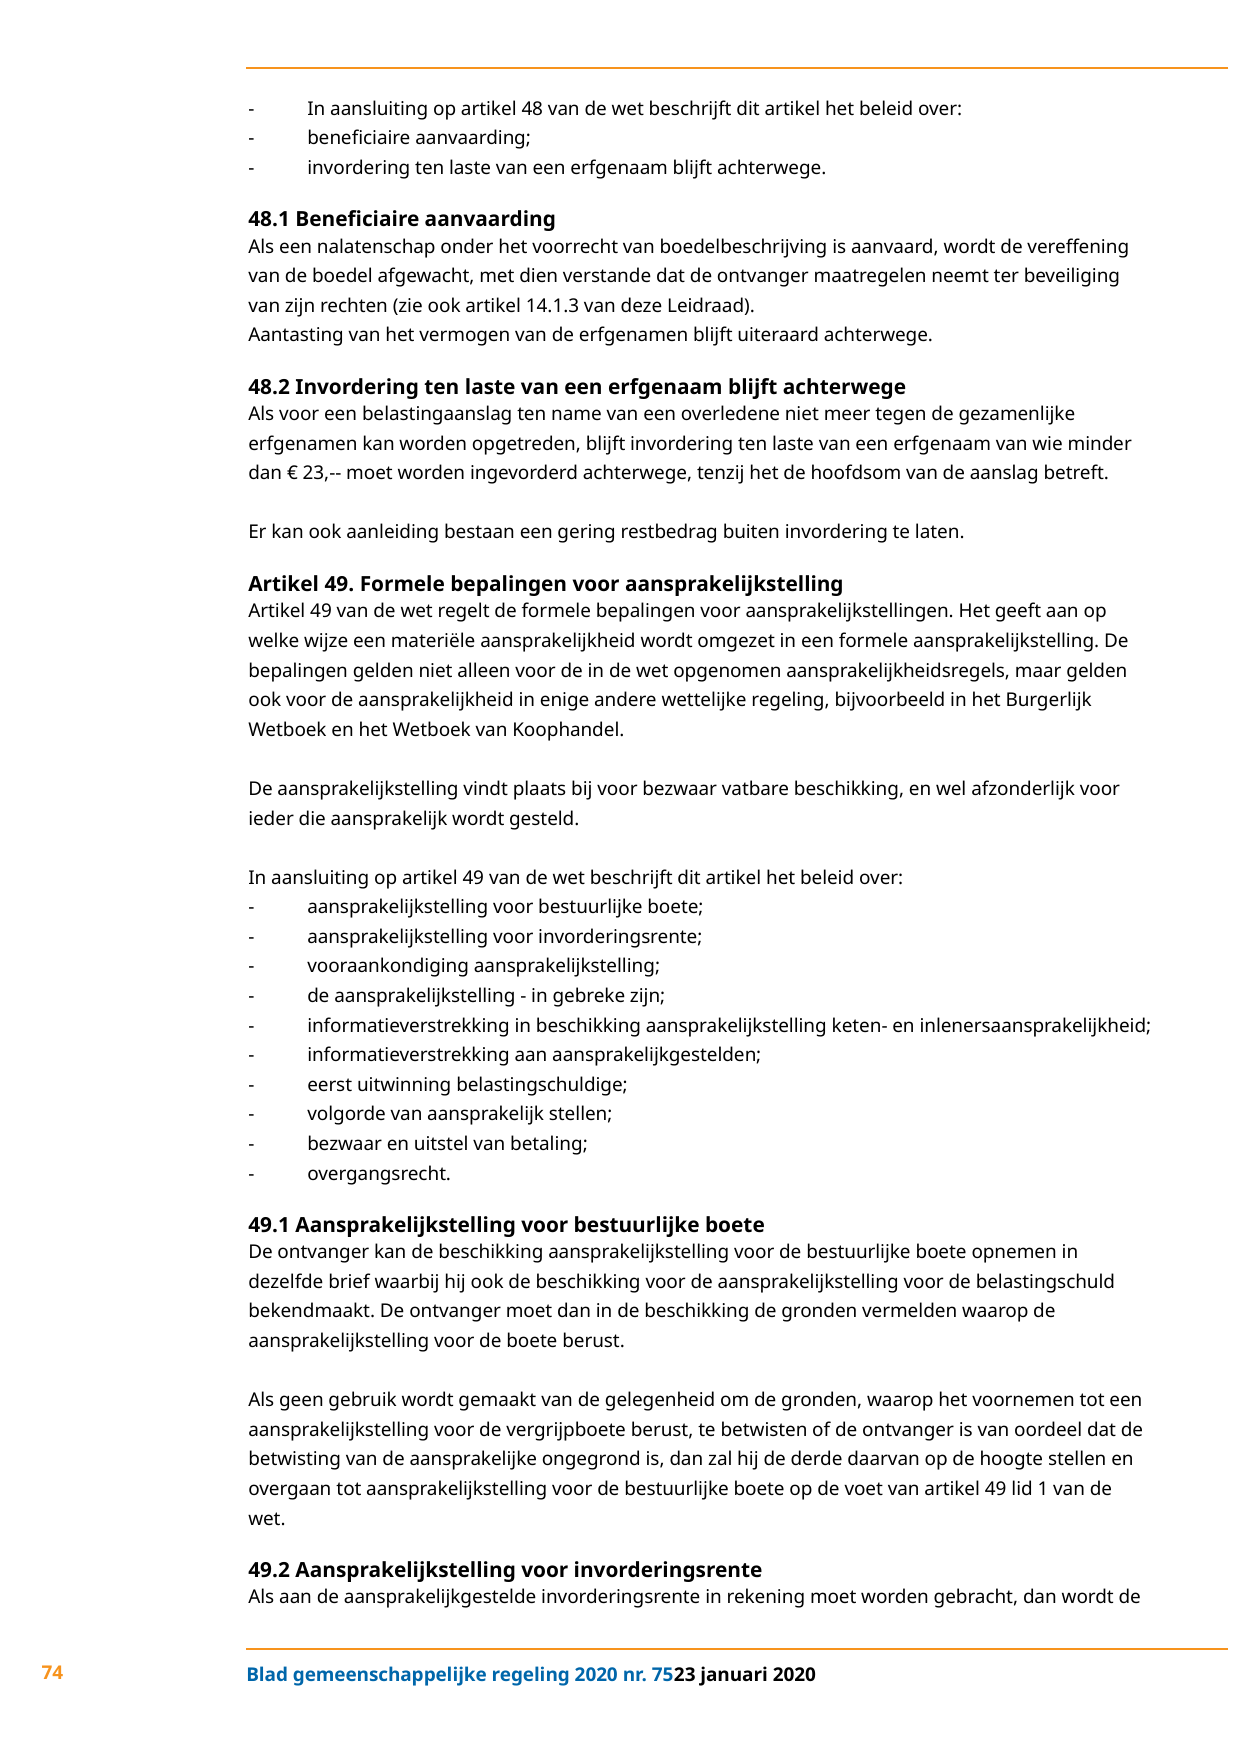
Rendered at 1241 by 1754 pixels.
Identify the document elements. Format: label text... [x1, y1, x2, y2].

text De ontvanger kan de beschikking aansprakelijkstelling voor de bestuurlijke boete opnemen in dezelfde brief waarbij hij ook de beschikking voor de aansprakelijkstelling voor de belastingschuld bekendmaakt. De ontvanger moet dan in de beschikking de gronden vermelden waarop de aansprakelijkstelling voor de boete berust. [248, 1238, 1152, 1353]
text Aantasting van het vermogen van de erfgenamen blijft uiteraard achterwege. [248, 322, 1152, 347]
text Als voor een belastingaanslag ten name van een overledene niet meer tegen de gezamenlijke erfgenamen kan worden opgetreden, blijft invordering ten laste van een erfgenaam van wie minder dan € 23,-- moet worden ingevorderd achterwege, tenzij het de hoofdsom van de aanslag betreft. [248, 400, 1152, 485]
text Er kan ook aanleiding bestaan een gering restbedrag buiten invordering te laten. [248, 519, 1152, 544]
text 48.2 Invordering ten laste van een erfgenaam blijft achterwege [248, 372, 1152, 400]
picture [41, 47, 231, 172]
list vooraankondiging aansprakelijkstelling; [248, 953, 1152, 978]
text Als aan de aansprakelijkgestelde invorderingsrente in rekening moet worden gebracht, dan wordt de [248, 1584, 1152, 1609]
list informatieverstrekking aan aansprakelijkgestelden; [248, 1041, 1152, 1067]
text 49.1 Aansprakelijkstelling voor bestuurlijke boete [248, 1210, 1152, 1238]
list aansprakelijkstelling voor bestuurlijke boete; [248, 893, 1152, 919]
text Artikel 49 van de wet regelt de formele bepalingen voor aansprakelijkstellingen. Het geeft aan op welke wijze een materiële aansprakelijkheid wordt omgezet in een formele aansprakelijkstelling. De bepalingen gelden niet alleen voor de in de wet opgenomen aansprakelijkheidsregels, maar gelden ook voor de aansprakelijkheid in enige andere wettelijke regeling, bijvoorbeeld in het Burgerlijk Wetboek en het Wetboek van Koophandel. [248, 598, 1152, 742]
text Als geen gebruik wordt gemaakt van de gelegenheid om de gronden, waarop het voornemen tot een aansprakelijkstelling voor de vergrijpboete berust, te betwisten of de ontvanger is van oordeel dat de betwisting van de aansprakelijke ongegrond is, dan zal hij de derde daarvan op de hoogte stellen en overgaan tot aansprakelijkstelling voor de bestuurlijke boete op de voet van artikel 49 lid 1 van de wet. [248, 1386, 1152, 1531]
list overgangsrecht. [248, 1160, 1152, 1185]
text 49.2 Aansprakelijkstelling voor invorderingsrente [248, 1555, 1152, 1584]
list volgorde van aansprakelijk stellen; [248, 1101, 1152, 1126]
text De aansprakelijkstelling vindt plaats bij voor bezwaar vatbare beschikking, en wel afzonderlijk voor ieder die aansprakelijk wordt gesteld. [248, 775, 1152, 830]
list invordering ten laste van een erfgenaam blijft achterwege. [248, 154, 1152, 180]
text Als een nalatenschap onder het voorrecht van boedelbeschrijving is aanvaard, wordt de vereffening van de boedel afgewacht, met dien verstande dat de ontvanger maatregelen neemt ter beveiliging van zijn rechten (zie ook artikel 14.1.3 van deze Leidraad). [248, 233, 1152, 318]
list In aansluiting op artikel 48 van de wet beschrijft dit artikel het beleid over: [248, 95, 1152, 121]
list aansprakelijkstelling voor invorderingsrente; [248, 923, 1152, 949]
text Artikel 49. Formele bepalingen voor aansprakelijkstelling [248, 569, 1152, 598]
list informatieverstrekking in beschikking aansprakelijkstelling keten- en inlenersaansprakelijkheid; [248, 1012, 1152, 1037]
list beneficiaire aanvaarding; [248, 124, 1152, 150]
text In aansluiting op artikel 49 van de wet beschrijft dit artikel het beleid over: [248, 864, 1152, 889]
text 48.1 Beneficiaire aanvaarding [248, 204, 1152, 233]
list bezwaar en uitstel van betaling; [248, 1130, 1152, 1156]
list de aansprakelijkstelling - in gebreke zijn; [248, 982, 1152, 1008]
list eerst uitwinning belastingschuldige; [248, 1071, 1152, 1097]
